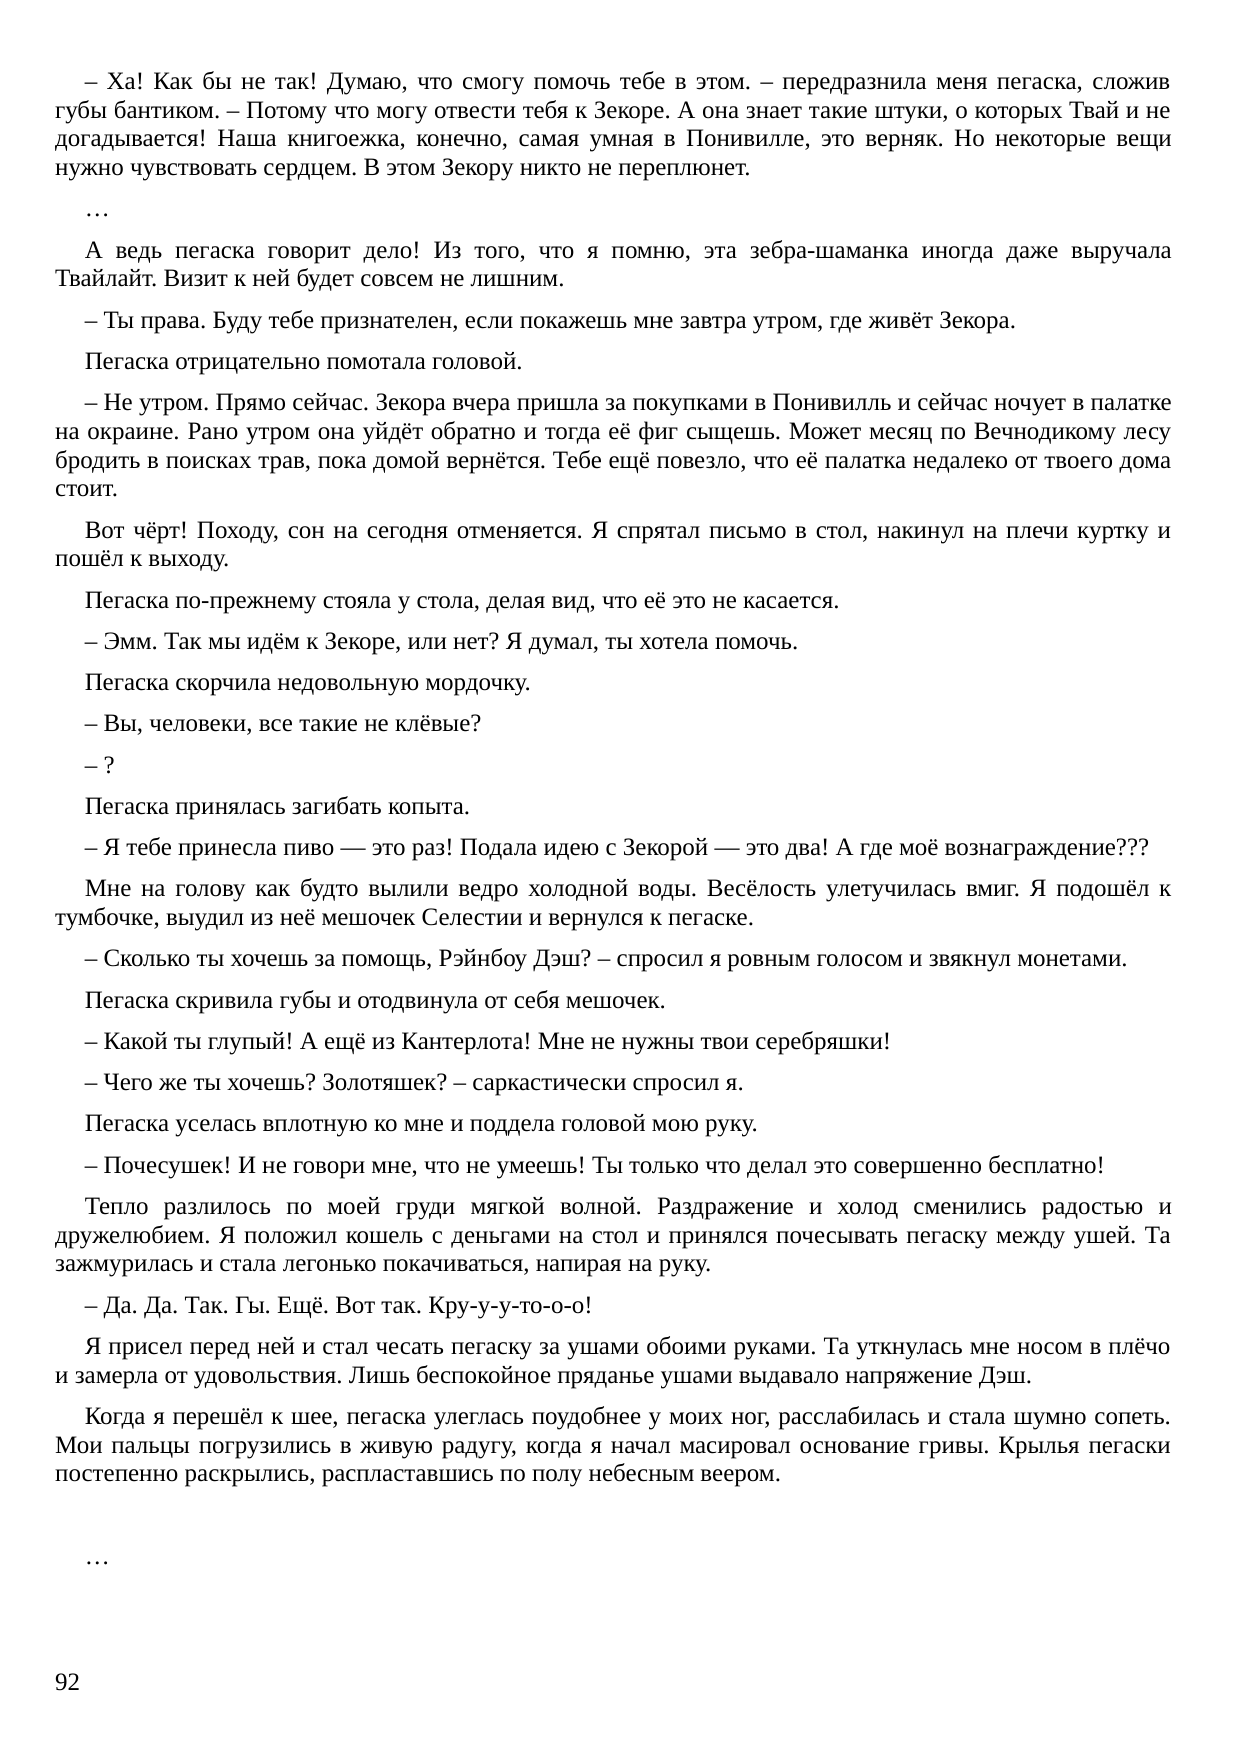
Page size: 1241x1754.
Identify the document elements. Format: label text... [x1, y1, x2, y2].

text – Какой ты глупый! А ещё из Кантерлота! Мне не нужны твои серебряшки! [55, 1026, 1173, 1055]
text … [55, 193, 1173, 222]
text Я присел перед ней и стал чесать пегаску за ушами обоими руками. Та уткнулась мне носом в плёчо и замерла от удовольствия. Лишь беспокойное пряданье ушами выдавало напряжение Дэш. [55, 1331, 1173, 1388]
text – Я тебе принесла пиво — это раз! Подала идею с Зекорой — это два! А где моё вознаграждение??? [55, 832, 1173, 861]
text – Почесушек! И не говори мне, что не умеешь! Ты только что делал это совершенно бесплатно! [55, 1150, 1173, 1178]
text Пегаска отрицательно помотала головой. [55, 346, 1173, 375]
text – Ха! Как бы не так! Думаю, что смогу помочь тебе в этом. – передразнила меня пегаска, сложив губы бантиком. – Потому что могу отвести тебя к Зекоре. А она знает такие штуки, о которых Твай и не догадывается! Наша книгоежка, конечно, самая умная в Понивилле, это верняк. Но некоторые вещи нужно чувствовать сердцем. В этом Зекору никто не переплюнет. [55, 66, 1173, 181]
text … [55, 1541, 1173, 1570]
text Пегаска по-прежнему стояла у стола, делая вид, что её это не касается. [55, 585, 1173, 613]
text Мне на голову как будто вылили ведро холодной воды. Весёлость улетучилась вмиг. Я подошёл к тумбочке, выудил из неё мешочек Селестии и вернулся к пегаске. [55, 873, 1173, 931]
text – Не утром. Прямо сейчас. Зекора вчера пришла за покупками в Понивилль и сейчас ночует в палатке на окраине. Рано утром она уйдёт обратно и тогда её фиг сыщешь. Может месяц по Вечнодикому лесу бродить в поисках трав, пока домой вернётся. Тебе ещё повезло, что её палатка недалеко от твоего дома стоит. [55, 387, 1173, 502]
text – Сколько ты хочешь за помощь, Рэйнбоу Дэш? – спросил я ровным голосом и звякнул монетами. [55, 943, 1173, 972]
text А ведь пегаска говорит дело! Из того, что я помню, эта зебра-шаманка иногда даже выручала Твайлайт. Визит к ней будет совсем не лишним. [55, 235, 1173, 292]
text Когда я перешёл к шее, пегаска улеглась поудобнее у моих ног, расслабилась и стала шумно сопеть. Мои пальцы погрузились в живую радугу, когда я начал масировал основание гривы. Крылья пегаски постепенно раскрылись, распластавшись по полу небесным веером. [55, 1401, 1173, 1487]
text – Да. Да. Так. Гы. Ещё. Вот так. Кру-у-у-то-о-о! [55, 1290, 1173, 1318]
text Пегаска скорчила недовольную мордочку. [55, 667, 1173, 696]
text – Ты права. Буду тебе признателен, если покажешь мне завтра утром, где живёт Зекора. [55, 305, 1173, 333]
text Пегаска принялась загибать копыта. [55, 791, 1173, 820]
text Вот чёрт! Походу, сон на сегодня отменяется. Я спрятал письмо в стол, накинул на плечи куртку и пошёл к выходу. [55, 515, 1173, 572]
text Тепло разлилось по моей груди мягкой волной. Раздражение и холод сменились радостью и дружелюбием. Я положил кошель с деньгами на стол и принялся почесывать пегаску между ушей. Та зажмурилась и стала легонько покачиваться, напирая на руку. [55, 1191, 1173, 1277]
text Пегаска уселась вплотную ко мне и поддела головой мою руку. [55, 1108, 1173, 1137]
text – ? [55, 750, 1173, 778]
text Пегаска скривила губы и отодвинула от себя мешочек. [55, 985, 1173, 1013]
text – Эмм. Так мы идём к Зекоре, или нет? Я думал, ты хотела помочь. [55, 626, 1173, 655]
text – Чего же ты хочешь? Золотяшек? – саркастически спросил я. [55, 1067, 1173, 1096]
text – Вы, человеки, все такие не клёвые? [55, 708, 1173, 737]
